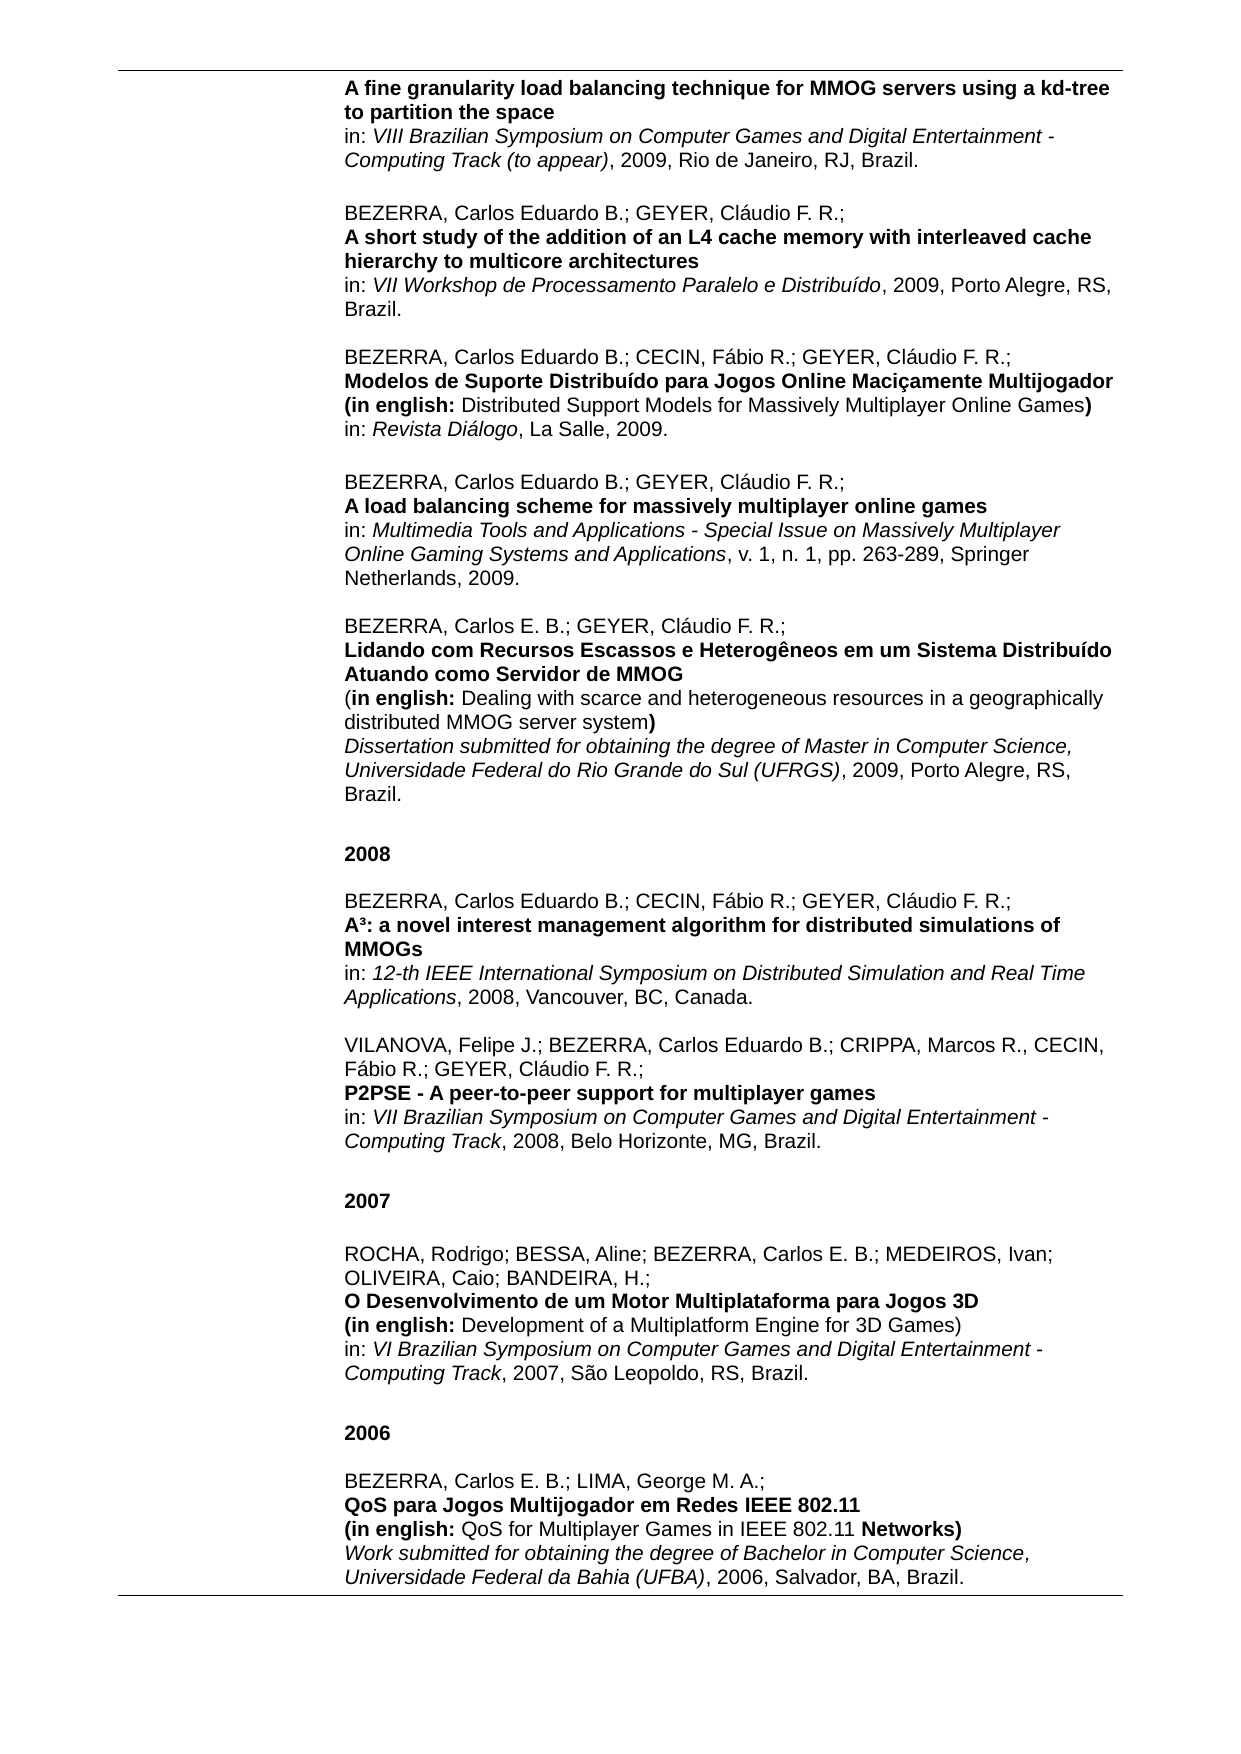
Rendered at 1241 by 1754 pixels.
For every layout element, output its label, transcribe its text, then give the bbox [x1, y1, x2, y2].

table_cell [118, 71, 338, 1594]
table_cell A fine granularity load balancing technique for MMOG servers using a kd-tree to partition the space in: VIII Brazilian Symposium on Computer Games and Digital Entertainment - Computing Track (to appear), 2009, Rio de Janeiro, RJ, Brazil. BEZERRA, Carlos Eduardo B.; GEYER, Cláudio F. R.; A short study of the addition of an L4 cache memory with interleaved cache hierarchy to multicore architectures in: VII Workshop de Processamento Paralelo e Distribuído, 2009, Porto Alegre, RS, Brazil. BEZERRA, Carlos Eduardo B.; CECIN, Fábio R.; GEYER, Cláudio F. R.; Modelos de Suporte Distribuído para Jogos Online Maciçamente Multijogador (in english: Distributed Support Models for Massively Multiplayer Online Games) in: Revista Diálogo, La Salle, 2009. BEZERRA, Carlos Eduardo B.; GEYER, Cláudio F. R.; A load balancing scheme for massively multiplayer online games in: Multimedia Tools and Applications - Special Issue on Massively Multiplayer Online Gaming Systems and Applications, v. 1, n. 1, pp. 263-289, Springer Netherlands, 2009. BEZERRA, Carlos E. B.; GEYER, Cláudio F. R.; Lidando com Recursos Escassos e Heterogêneos em um Sistema Distribuído Atuando como Servidor de MMOG (in english: Dealing with scarce and heterogeneous resources in a geographically distributed MMOG server system) Dissertation submitted for obtaining the degree of Master in Computer Science, Universidade Federal do Rio Grande do Sul (UFRGS), 2009, Porto Alegre, RS, Brazil. 2008 BEZERRA, Carlos Eduardo B.; CECIN, Fábio R.; GEYER, Cláudio F. R.; A³: a novel interest management algorithm for distributed simulations of MMOGs in: 12-th IEEE International Symposium on Distributed Simulation and Real Time Applications, 2008, Vancouver, BC, Canada. VILANOVA, Felipe J.; BEZERRA, Carlos Eduardo B.; CRIPPA, Marcos R., CECIN, Fábio R.; GEYER, Cláudio F. R.; P2PSE - A peer-to-peer support for multiplayer games in: VII Brazilian Symposium on Computer Games and Digital Entertainment - Computing Track, 2008, Belo Horizonte, MG, Brazil. 2007 ROCHA, Rodrigo; BESSA, Aline; BEZERRA, Carlos E. B.; MEDEIROS, Ivan; OLIVEIRA, Caio; BANDEIRA, H.; O Desenvolvimento de um Motor Multiplataforma para Jogos 3D (in english: Development of a Multiplatform Engine for 3D Games) in: VI Brazilian Symposium on Computer Games and Digital Entertainment - Computing Track, 2007, São Leopoldo, RS, Brazil. 2006 BEZERRA, Carlos E. B.; LIMA, George M. A.; QoS para Jogos Multijogador em Redes IEEE 802.11 (in english: QoS for Multiplayer Games in IEEE 802.11 Networks) Work submitted for obtaining the degree of Bachelor in Computer Science, Universidade Federal da Bahia (UFBA), 2006, Salvador, BA, Brazil. [339, 71, 1123, 1594]
